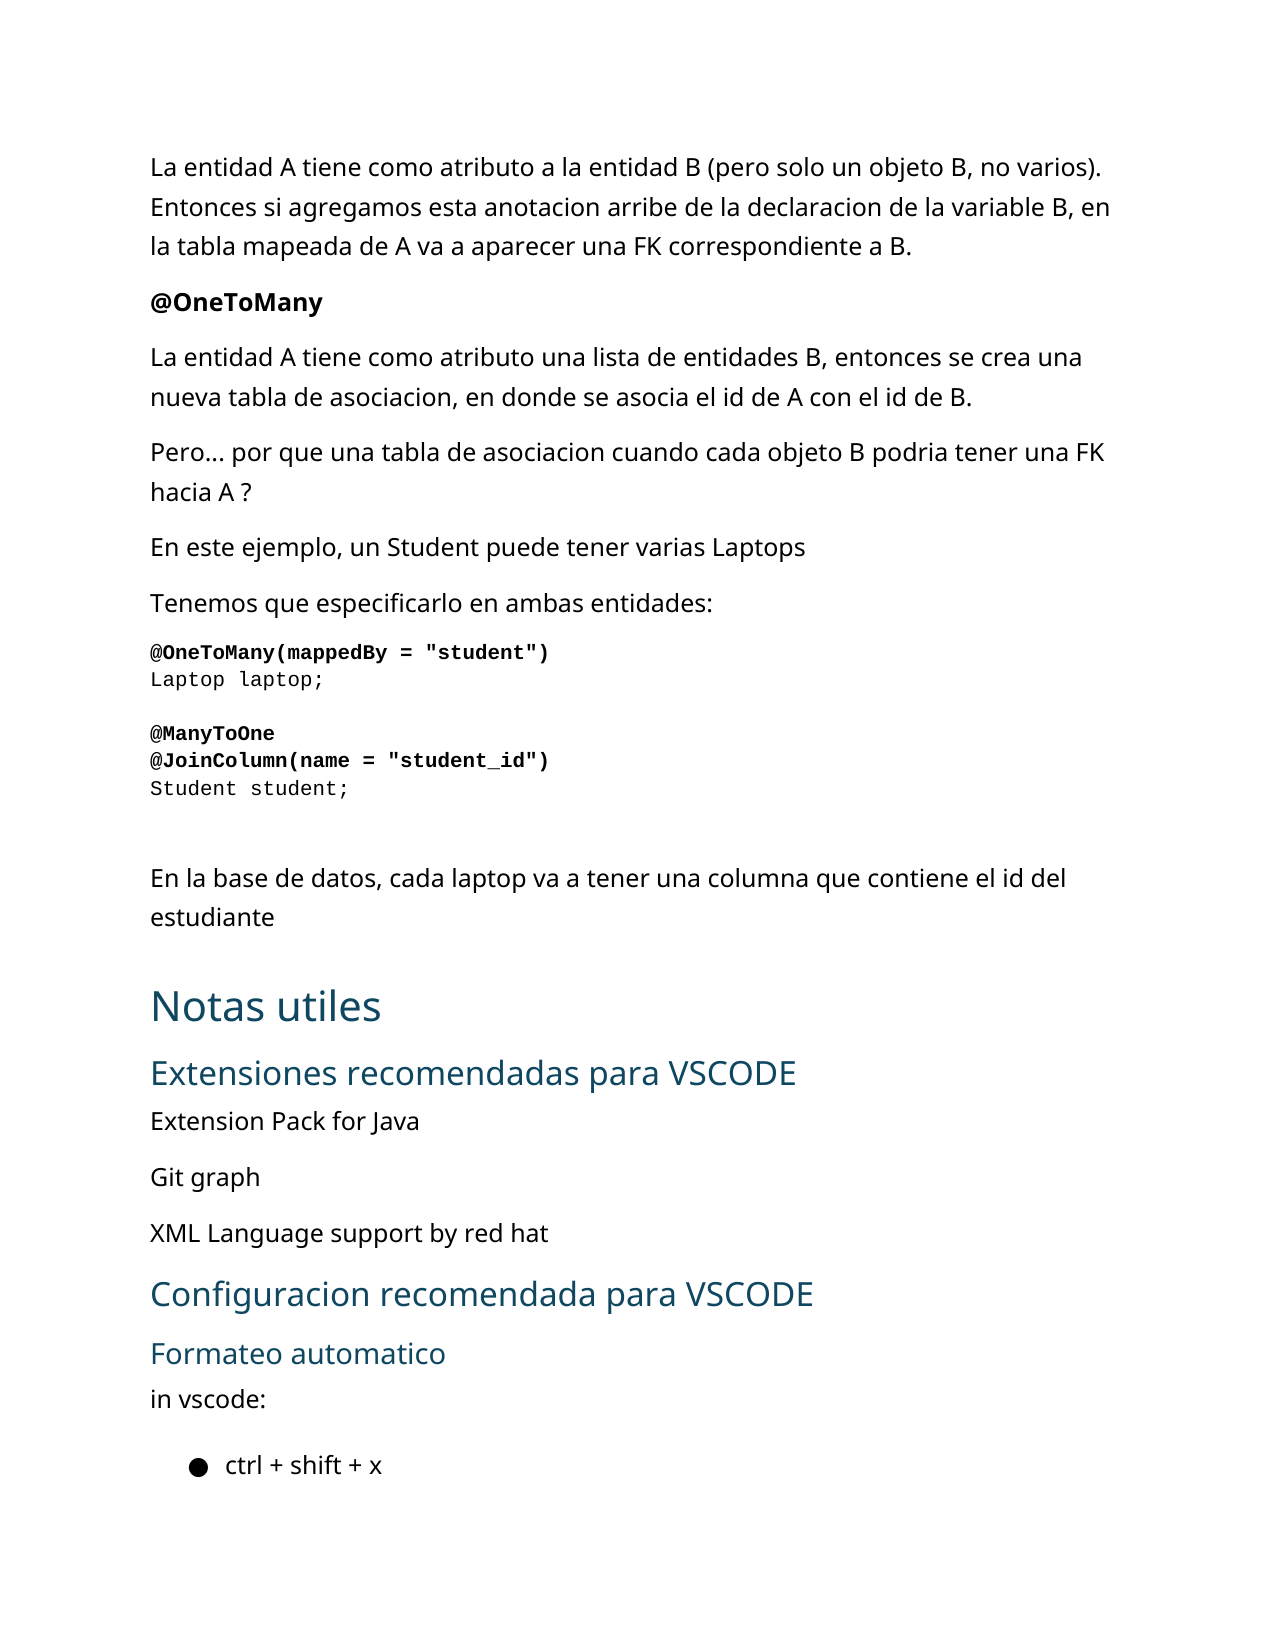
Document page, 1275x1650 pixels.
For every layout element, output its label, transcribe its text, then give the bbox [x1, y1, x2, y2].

list ctrl + shift + x [187, 1437, 1125, 1488]
text @OneToMany(mappedBy = "student") [150, 642, 1125, 665]
subtitle Extensiones recomendadas para VSCODE [150, 1050, 1125, 1095]
text @ManyToOne [150, 723, 1125, 747]
subtitle Formateo automatico [150, 1333, 1125, 1373]
subtitle Configuracion recomendada para VSCODE [150, 1271, 1125, 1317]
text @OneToMany [150, 284, 1125, 318]
text XML Language support by red hat [150, 1215, 1125, 1249]
text Git graph [150, 1159, 1125, 1193]
text Student student; [150, 778, 1125, 801]
subtitle Notas utiles [150, 976, 1125, 1033]
text Tenemos que especificarlo en ambas entidades: [150, 586, 1125, 620]
text Pero... por que una tabla de asociacion cuando cada objeto B podria tener una FK hacia A ? [150, 435, 1125, 508]
text Laptop laptop; [150, 669, 1125, 692]
text En este ejemplo, un Student puede tener varias Laptops [150, 530, 1125, 564]
text in vscode: [150, 1381, 1125, 1415]
text @JoinColumn(name = "student_id") [150, 750, 1125, 774]
text La entidad A tiene como atributo una lista de entidades B, entonces se crea una nueva tabla de asociacion, en donde se asocia el id de A con el id de B. [150, 340, 1125, 413]
text Extension Pack for Java [150, 1104, 1125, 1138]
text En la base de datos, cada laptop va a tener una columna que contiene el id del estudiante [150, 861, 1125, 934]
text La entidad A tiene como atributo a la entidad B (pero solo un objeto B, no varios). Entonces si agregamos esta anotacion arribe de la declaracion de la variable B, en la tabla mapeada de A va a aparecer una FK correspondiente a B. [150, 150, 1125, 262]
